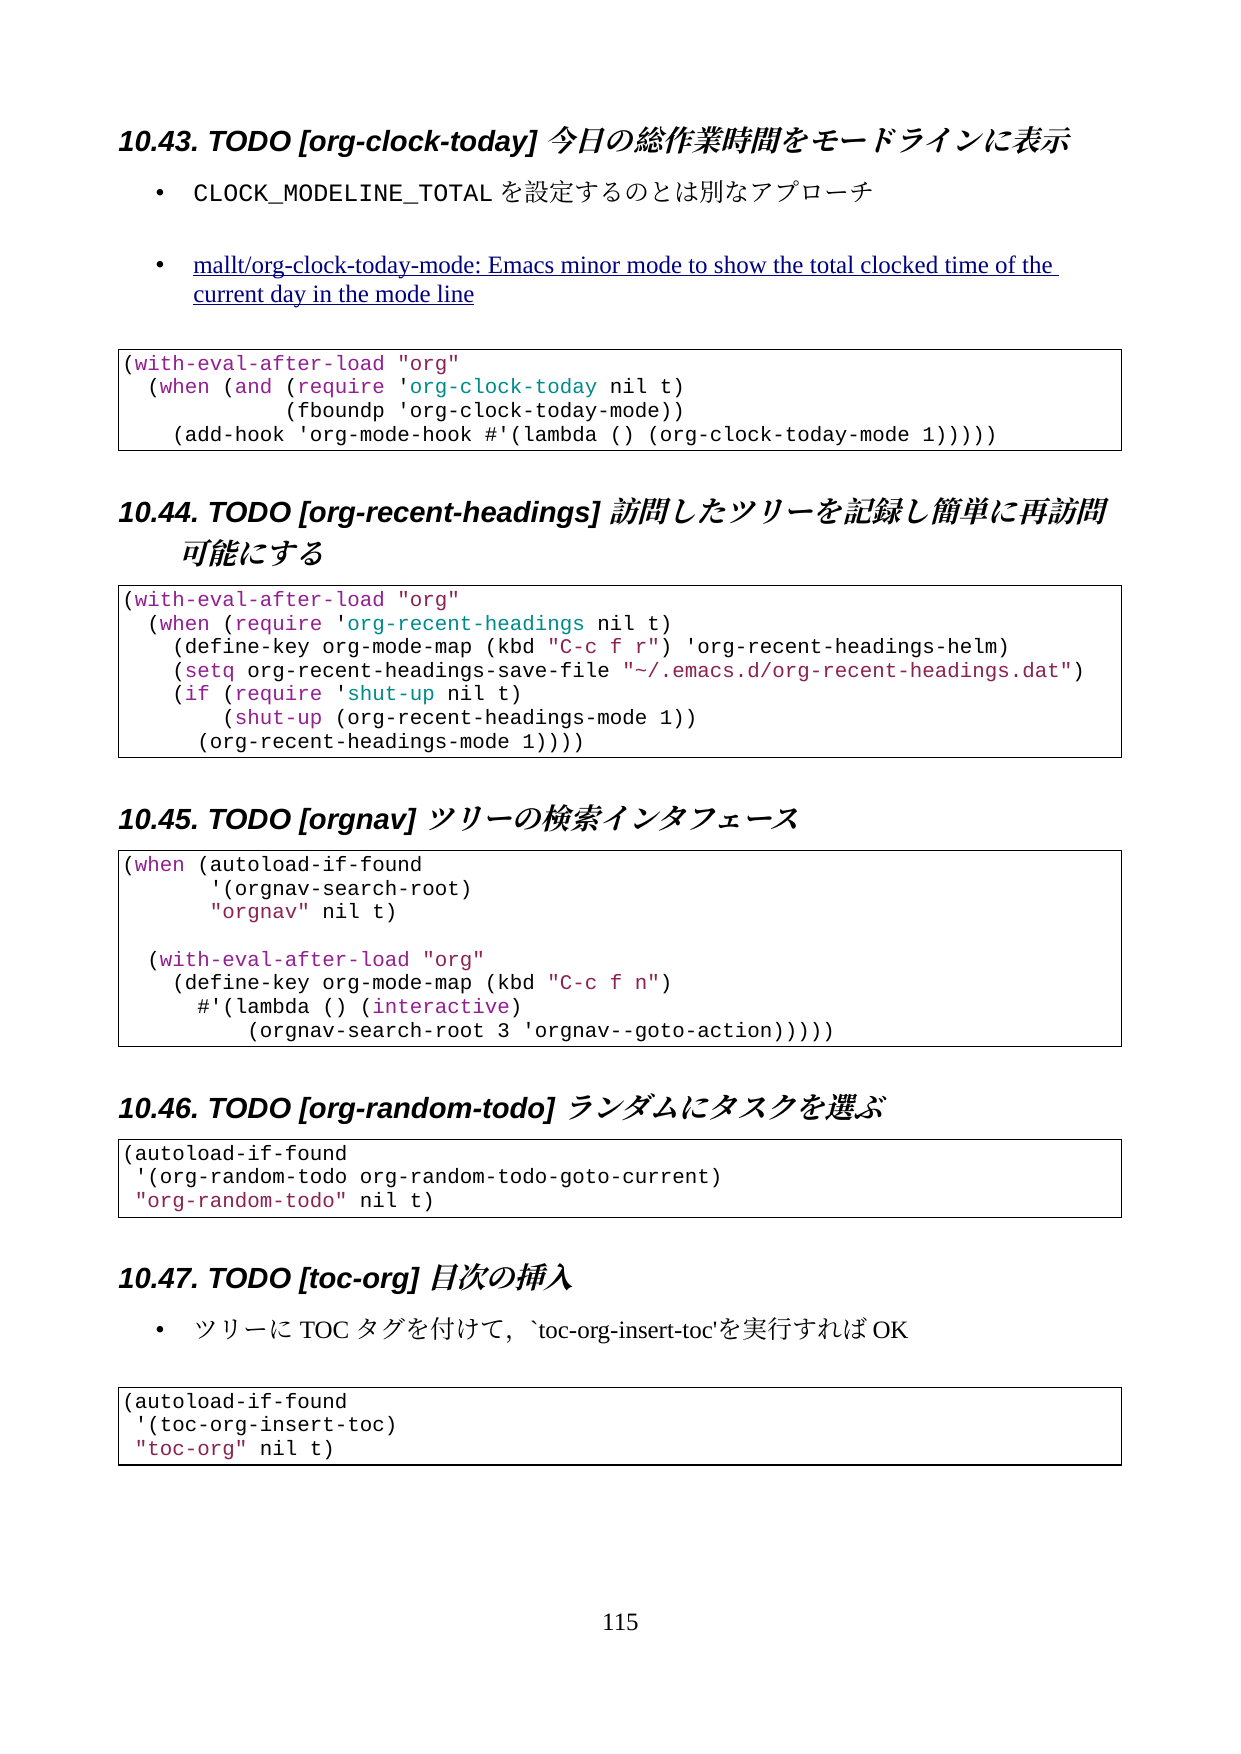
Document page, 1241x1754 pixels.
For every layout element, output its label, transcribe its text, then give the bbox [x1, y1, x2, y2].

text '(orgnav-search-root) [119, 874, 1121, 897]
text (when (require 'org-recent-headings nil t) [119, 608, 1121, 632]
text #'(lambda () (interactive) [119, 992, 1121, 1016]
text (with-eval-after-load "org" [119, 350, 1121, 372]
subtitle TODO [org-recent-headings] 訪問したツリーを記録し簡単に再訪問可能にする [118, 489, 1122, 572]
text (orgnav-search-root 3 'orgnav--goto-action))))) [119, 1016, 1121, 1046]
list ツリーに TOC タグを付けて，`toc-org-insert-toc'を実行すればOK [156, 1309, 1122, 1374]
text (setq org-recent-headings-save-file "~/.emacs.d/org-recent-headings.dat") [119, 656, 1121, 679]
subtitle TODO [toc-org] 目次の挿入 [118, 1255, 1122, 1297]
text (with-eval-after-load "org" [119, 945, 1121, 968]
text (define-key org-mode-map (kbd "C-c f n") [119, 968, 1121, 992]
subtitle TODO [org-clock-today] 今日の総作業時間をモードラインに表示 [118, 118, 1122, 160]
text (when (and (require 'org-clock-today nil t) [119, 372, 1121, 396]
text (shut-up (org-recent-headings-mode 1)) [119, 703, 1121, 727]
text '(org-random-todo org-random-todo-goto-current) [119, 1163, 1121, 1186]
text (org-recent-headings-mode 1)))) [119, 727, 1121, 757]
text (autoload-if-found [119, 1140, 1121, 1163]
text "org-random-todo" nil t) [119, 1186, 1121, 1217]
text "toc-org" nil t) [119, 1434, 1121, 1464]
subtitle TODO [org-random-todo] ランダムにタスクを選ぶ [118, 1084, 1122, 1126]
text (fboundp 'org-clock-today-mode)) [119, 396, 1121, 420]
text '(toc-org-insert-toc) [119, 1410, 1121, 1434]
list mallt/org-clock-today-mode: Emacs minor mode to show the total clocked time of the current day in the mode line [156, 250, 1122, 336]
text (with-eval-after-load "org" [119, 586, 1121, 608]
text (when (autoload-if-found [119, 851, 1121, 874]
list CLOCK_MODELINE_TOTAL を設定するのとは別なアプローチ [156, 172, 1122, 237]
text "orgnav" nil t) [119, 897, 1121, 921]
text (if (require 'shut-up nil t) [119, 679, 1121, 703]
subtitle TODO [orgnav] ツリーの検索インタフェース [118, 796, 1122, 838]
text (autoload-if-found [119, 1388, 1121, 1410]
text (add-hook 'org-mode-hook #'(lambda () (org-clock-today-mode 1))))) [119, 420, 1121, 450]
text (define-key org-mode-map (kbd "C-c f r") 'org-recent-headings-helm) [119, 632, 1121, 656]
